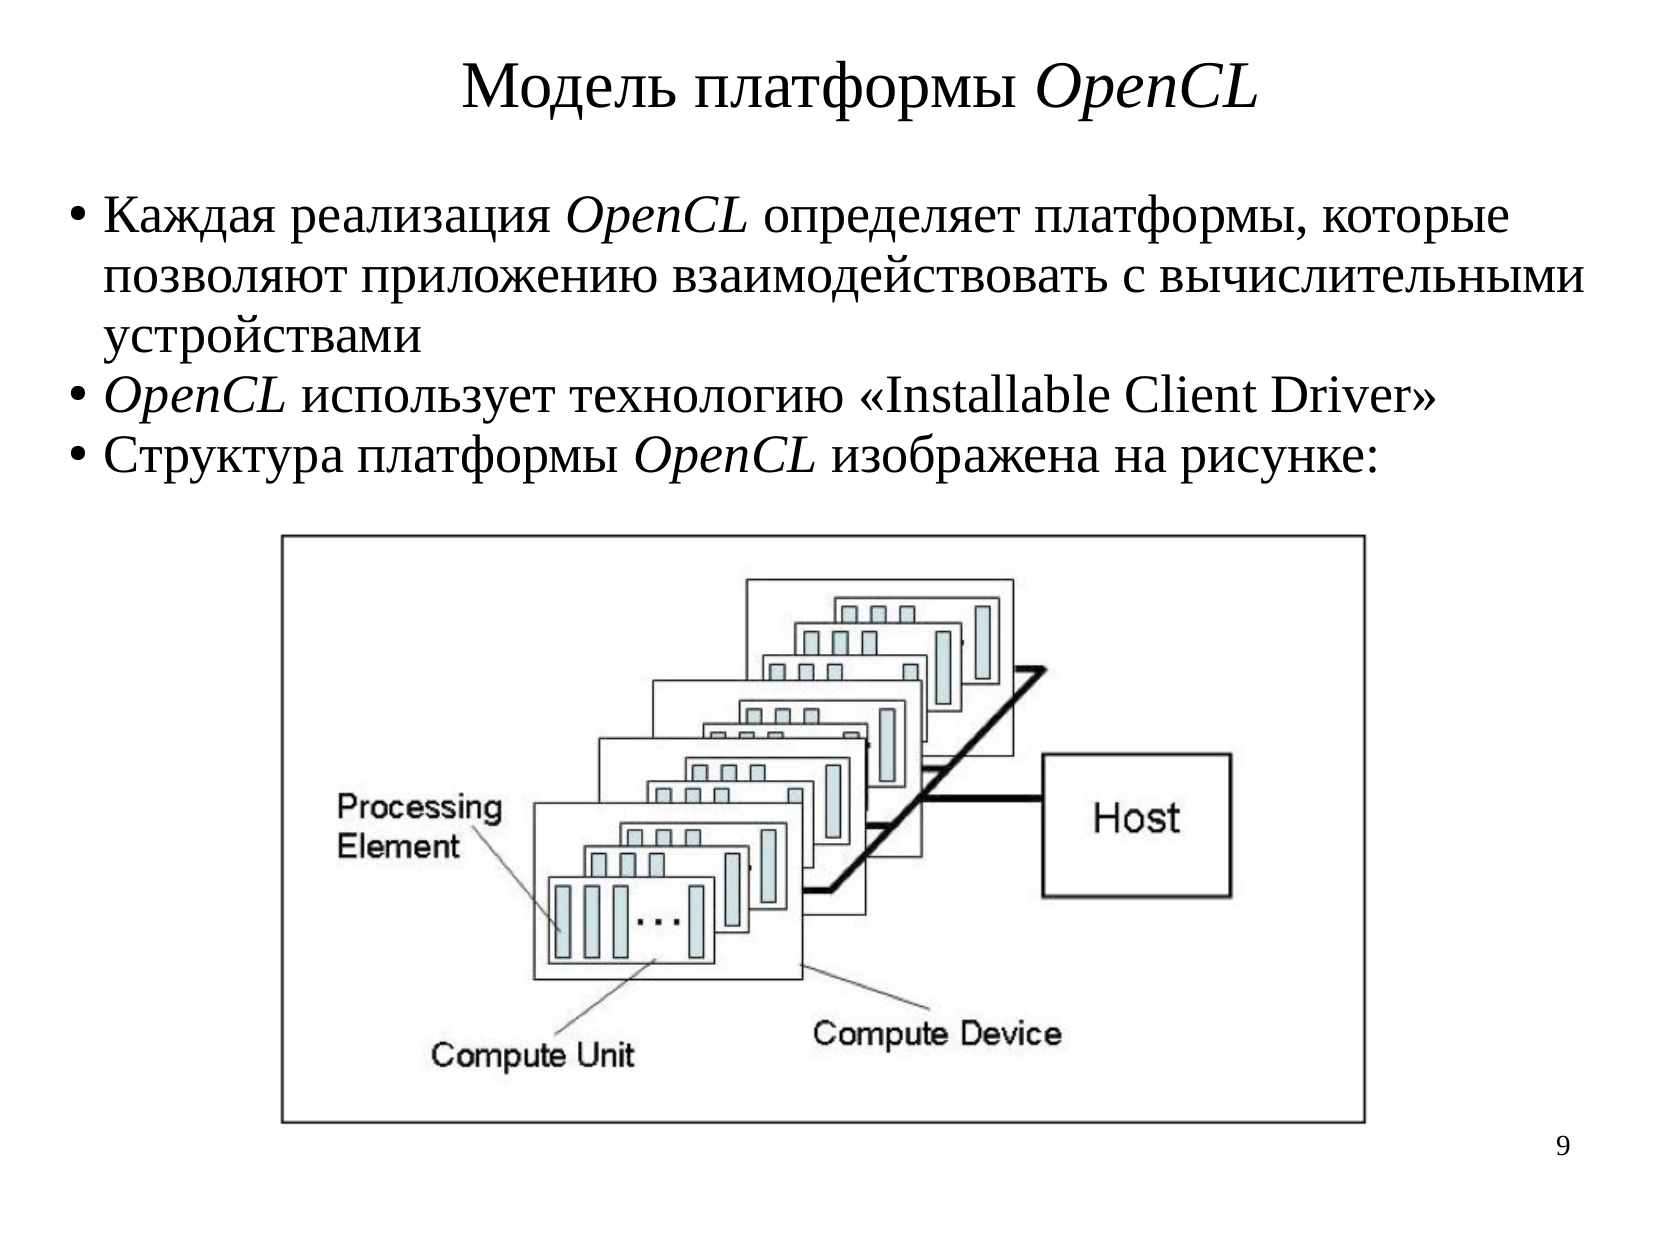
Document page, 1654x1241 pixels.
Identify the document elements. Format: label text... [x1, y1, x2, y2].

picture [259, 516, 1394, 1146]
text_box Модель платформы OpenCL [446, 41, 1276, 130]
text_box Каждая реализация OpenCL определяет платформы, которые позволяют приложению взаимодействовать с вычислительными устройствами OpenCL использует технологию «Installable Client Driver» Структура платформы OpenCL изображена на рисунке: [53, 177, 1616, 498]
